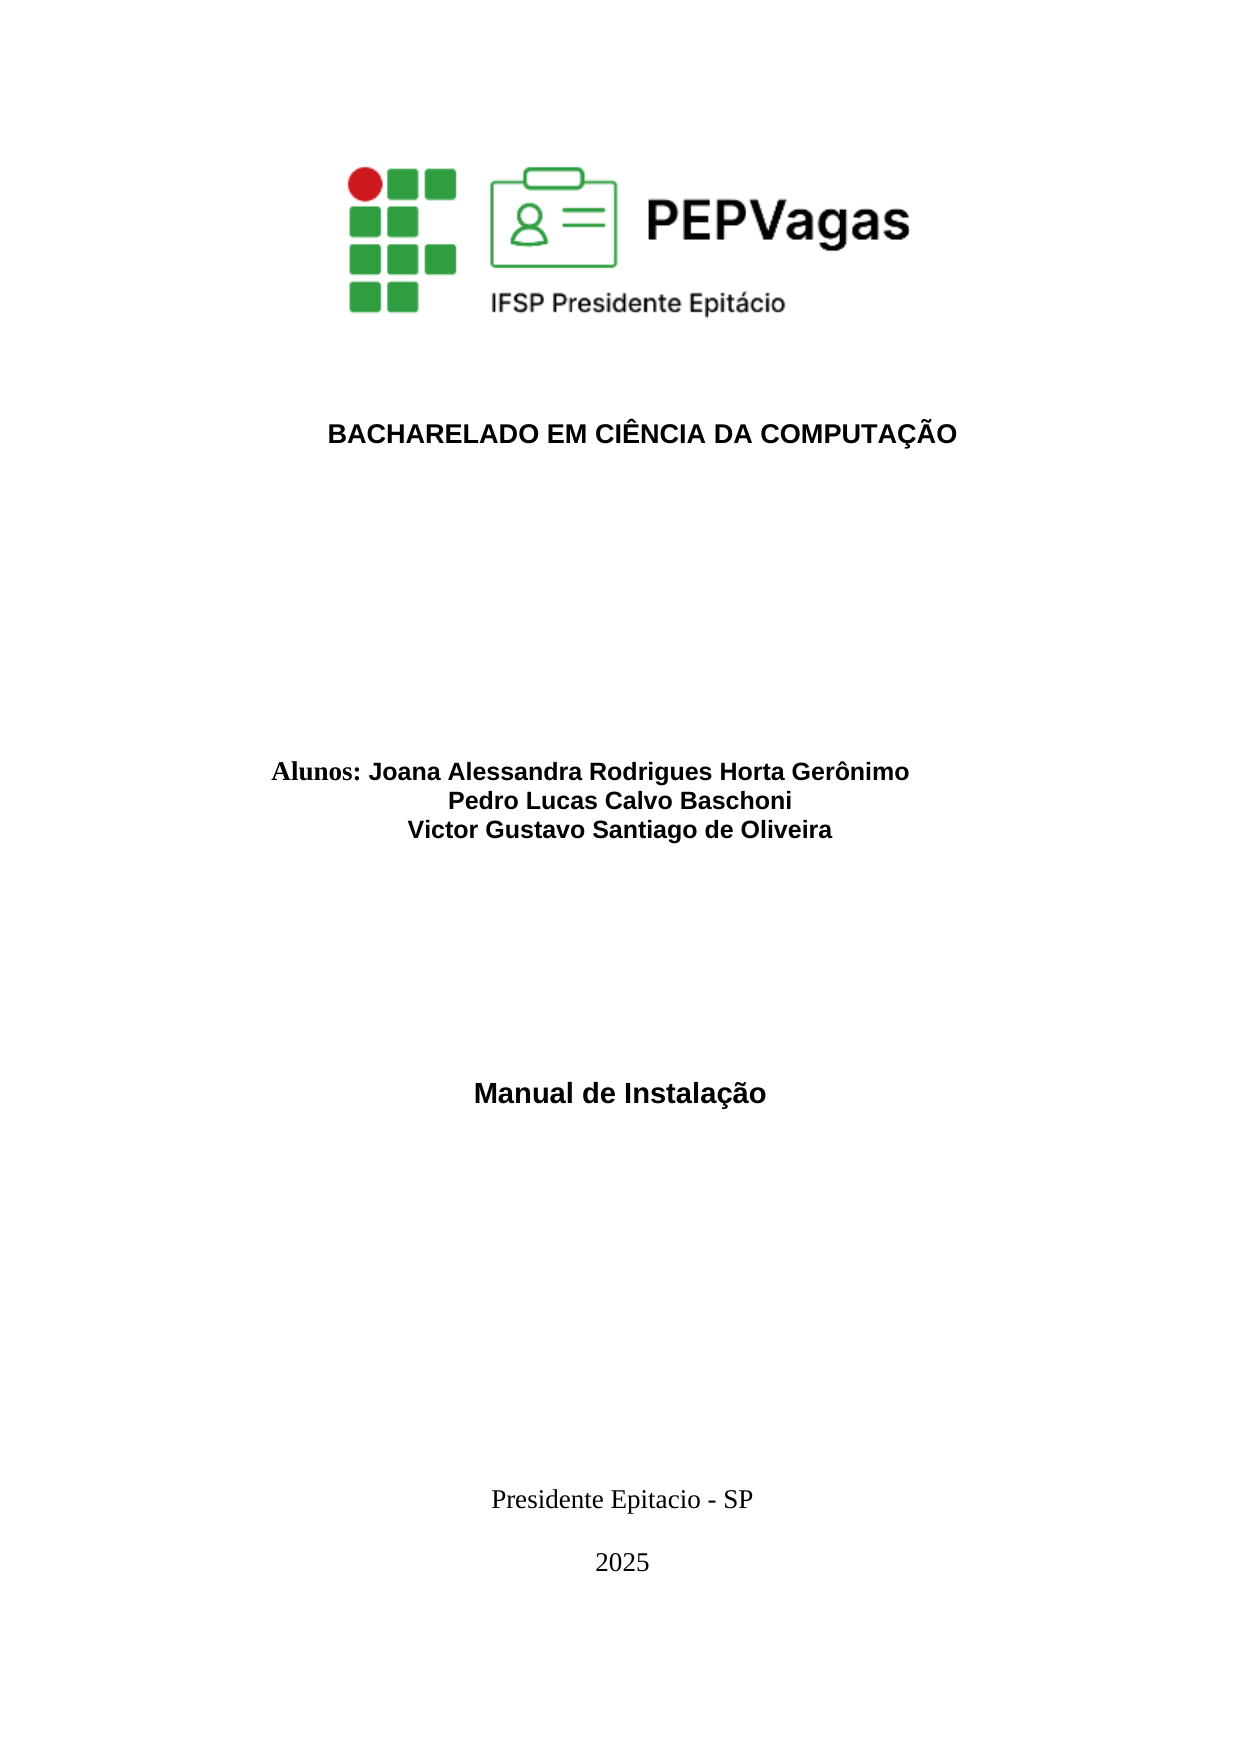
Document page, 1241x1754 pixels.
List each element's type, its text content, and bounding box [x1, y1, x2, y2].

text Presidente Epitacio - SP [177, 1483, 1067, 1515]
text Pedro Lucas Calvo Baschoni [177, 786, 1063, 814]
text Victor Gustavo Santiago de Oliveira [177, 814, 1063, 843]
text 2025 [177, 1546, 1067, 1577]
picture [281, 147, 959, 350]
text Alunos: Joana Alessandra Rodrigues Horta Gerônimo [118, 755, 1063, 786]
text Manual de Instalação [177, 1076, 1063, 1110]
text BACHARELADO EM CIÊNCIA DA COMPUTAÇÃO [252, 418, 1063, 450]
